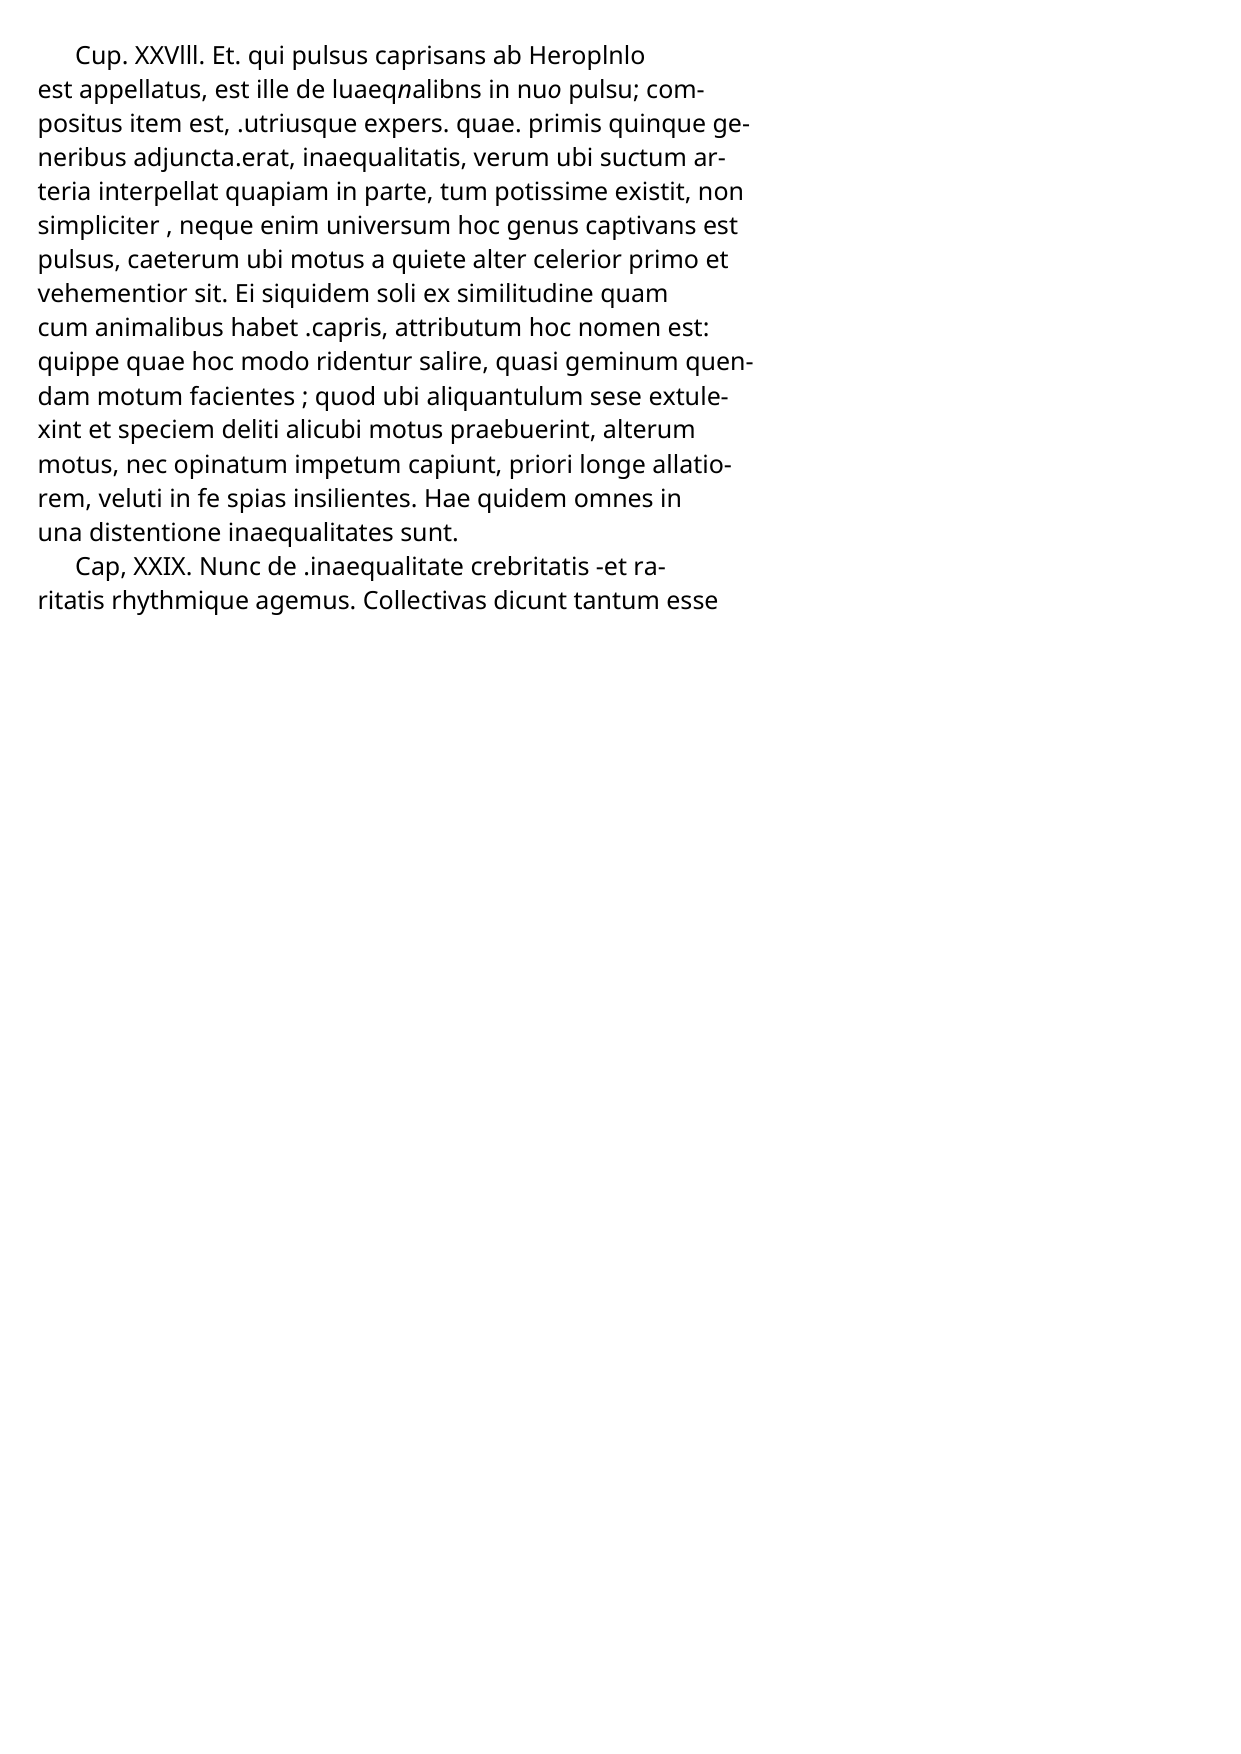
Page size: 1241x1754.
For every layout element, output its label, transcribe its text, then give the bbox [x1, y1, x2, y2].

text Cup. XXVlll. Et. qui pulsus caprisans ab Heroplnlo est appellatus, est ille de luaeqnalibns in nuo pulsu; com- positus item est, .utriusque expers. quae. primis quinque ge- neribus adjuncta.erat, inaequalitatis, verum ubi suctum ar- teria interpellat quapiam in parte, tum potissime existit, non simpliciter , neque enim universum hoc genus captivans est pulsus, caeterum ubi motus a quiete alter celerior primo et vehementior sit. Ei siquidem soli ex similitudine quam cum animalibus habet .capris, attributum hoc nomen est: quippe quae hoc modo ridentur salire, quasi geminum quen- dam motum facientes ; quod ubi aliquantulum sese extule- xint et speciem deliti alicubi motus praebuerint, alterum motus, nec opinatum impetum capiunt, priori longe allatio- rem, veluti in fe spias insilientes. Hae quidem omnes in una distentione inaequalitates sunt. [37, 37, 1203, 548]
text Cap, XXIX. Nunc de .inaequalitate crebritatis -et ra- ritatis rhythmique agemus. Collectivas dicunt tantum esse [37, 548, 1203, 617]
